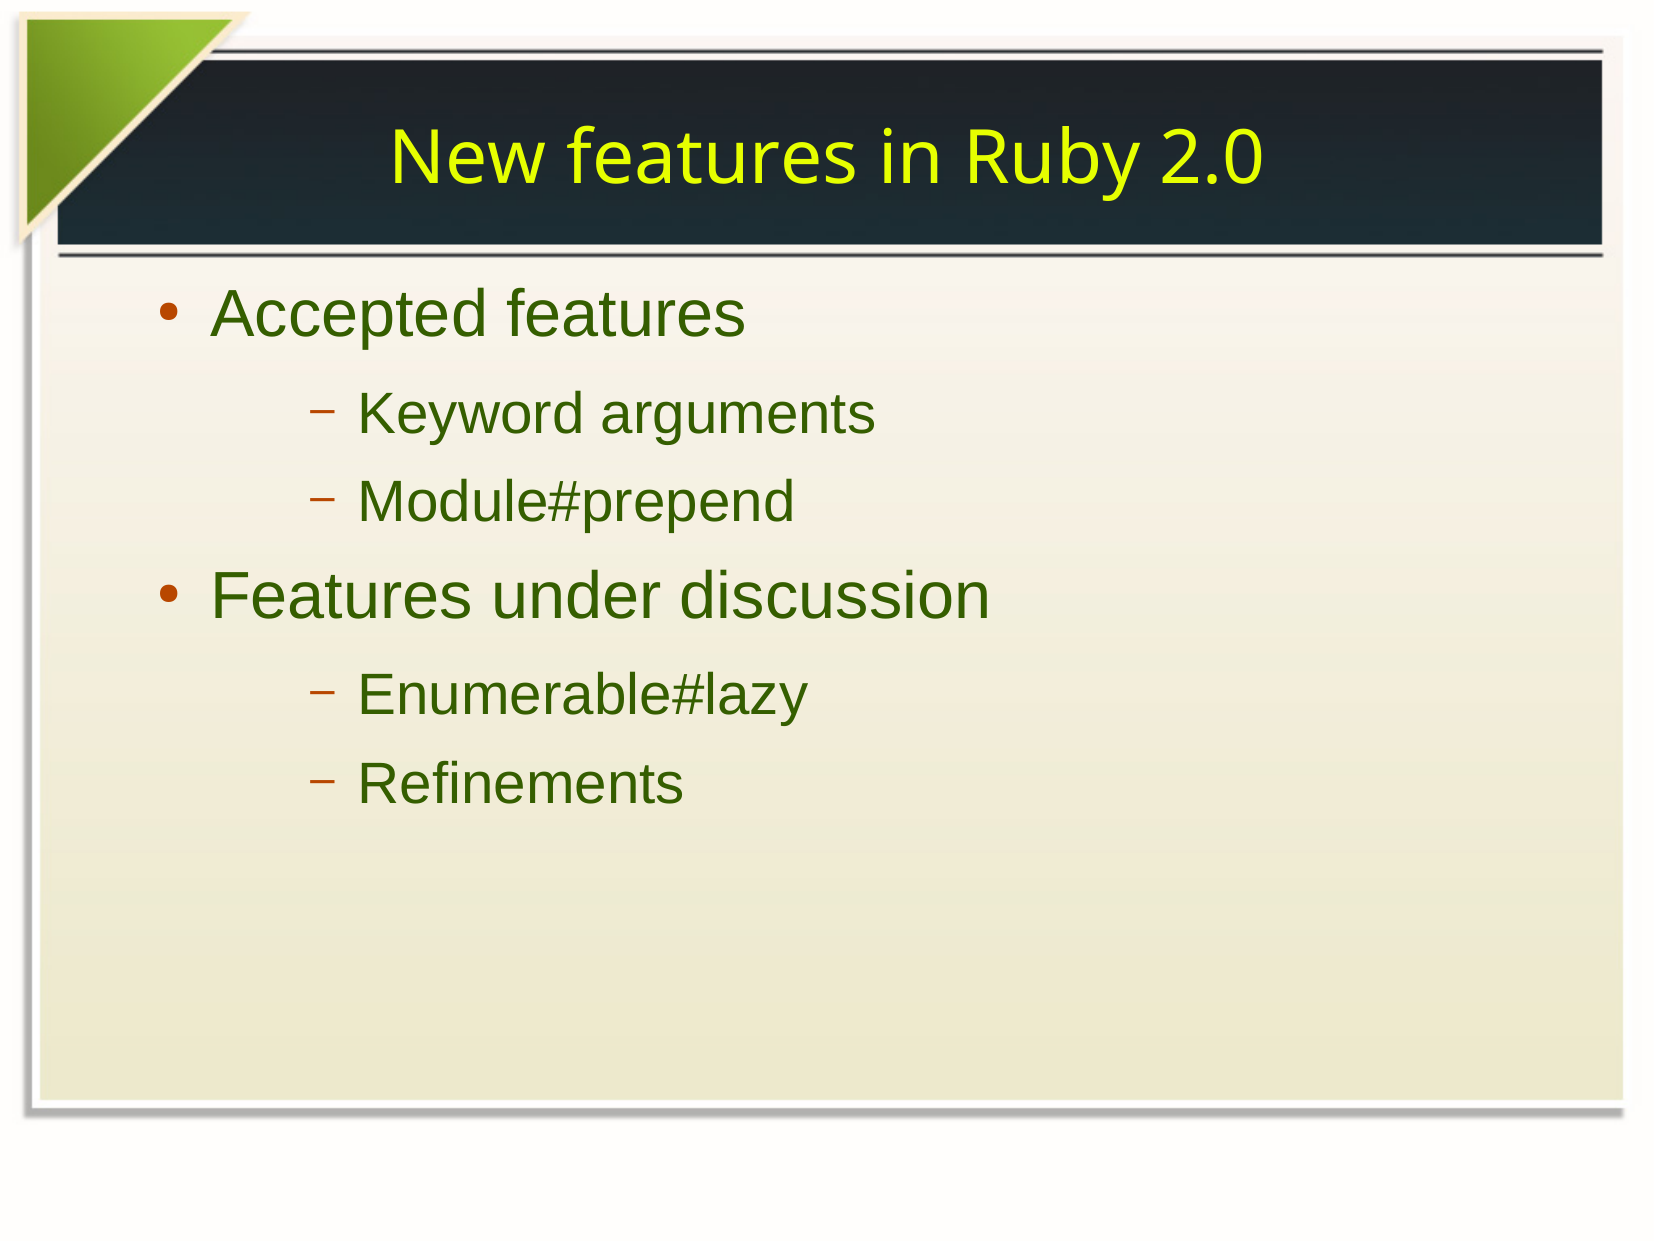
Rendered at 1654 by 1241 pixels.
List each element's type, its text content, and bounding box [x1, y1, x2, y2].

title New features in Ruby 2.0 [121, 73, 1534, 237]
list Accepted features Keyword arguments Module#prepend Features under discussion Enumerable#lazy Refinements [121, 276, 1534, 1087]
picture [0, 0, 1654, 1241]
